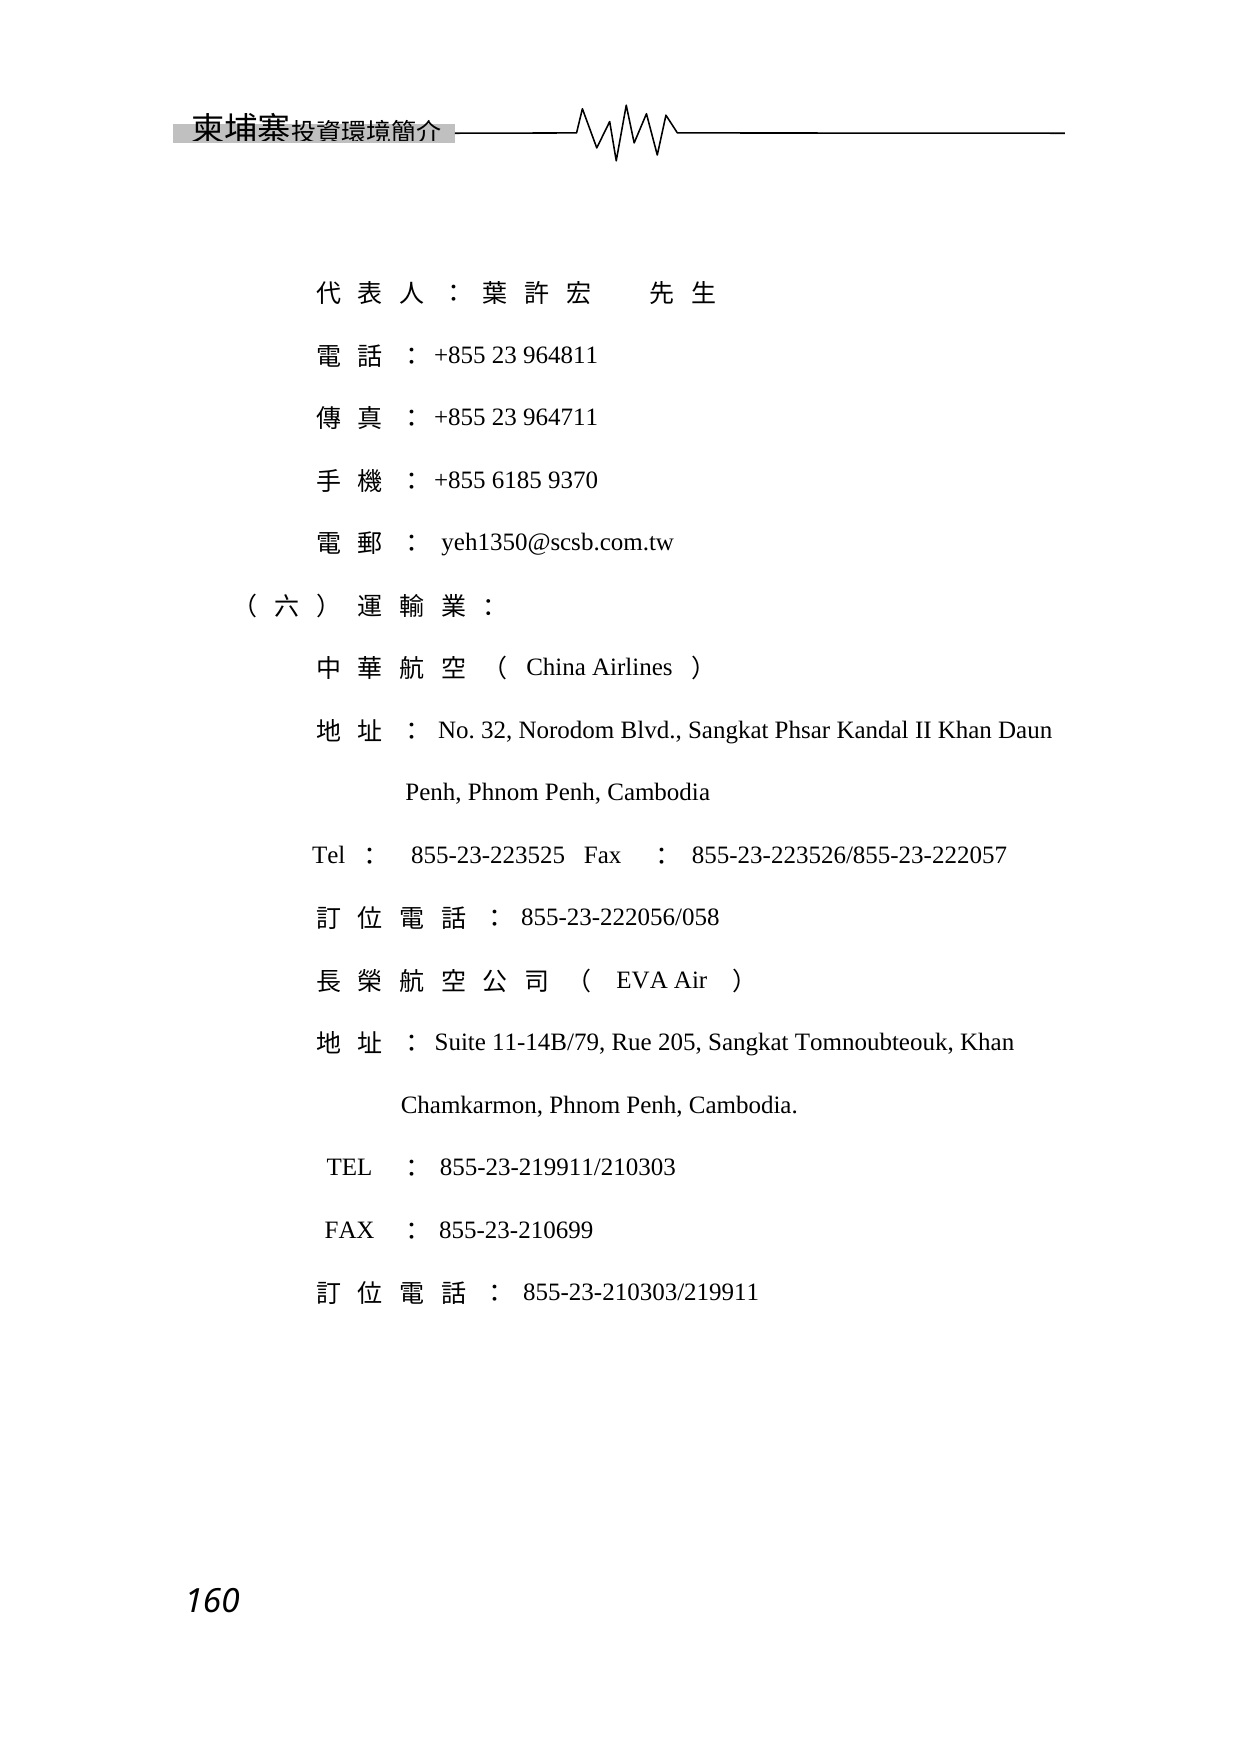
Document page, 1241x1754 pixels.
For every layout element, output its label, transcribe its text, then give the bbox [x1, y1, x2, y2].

text 長榮航空公司（EVA Air） [281, 938, 1058, 1000]
text TEL：855-23-219911/210303 [281, 1125, 1058, 1188]
text 訂位電話：855-23-210303/219911 [281, 1250, 1058, 1313]
text 中華航空（China Airlines） [281, 625, 1058, 688]
text 地址：No. 32, Norodom Blvd., Sangkat Phsar Kandal II Khan Daun Penh, Phnom Penh, Cambodia [281, 688, 1058, 813]
text FAX：855-23-210699 [281, 1188, 1058, 1250]
text 傳真：+855 23 964711 [281, 375, 1058, 438]
text 電話：+855 23 964811 [281, 313, 1058, 375]
text 地址：Suite 11-14B/79, Rue 205, Sangkat Tomnoubteouk, Khan Chamkarmon, Phnom Penh, Cambodia. [281, 1000, 1058, 1125]
text （六）運輸業： [207, 563, 1058, 625]
text Tel：855-23-223525 Fax：855-23-223526/855-23-222057 [281, 813, 1058, 875]
text 電郵：yeh1350@scsb.com.tw [281, 500, 1058, 563]
text 手機：+855 6185 9370 [281, 438, 1058, 500]
text 訂位電話：855-23-222056/058 [281, 875, 1058, 938]
text 代表人：葉許宏 先生 [281, 250, 1058, 313]
